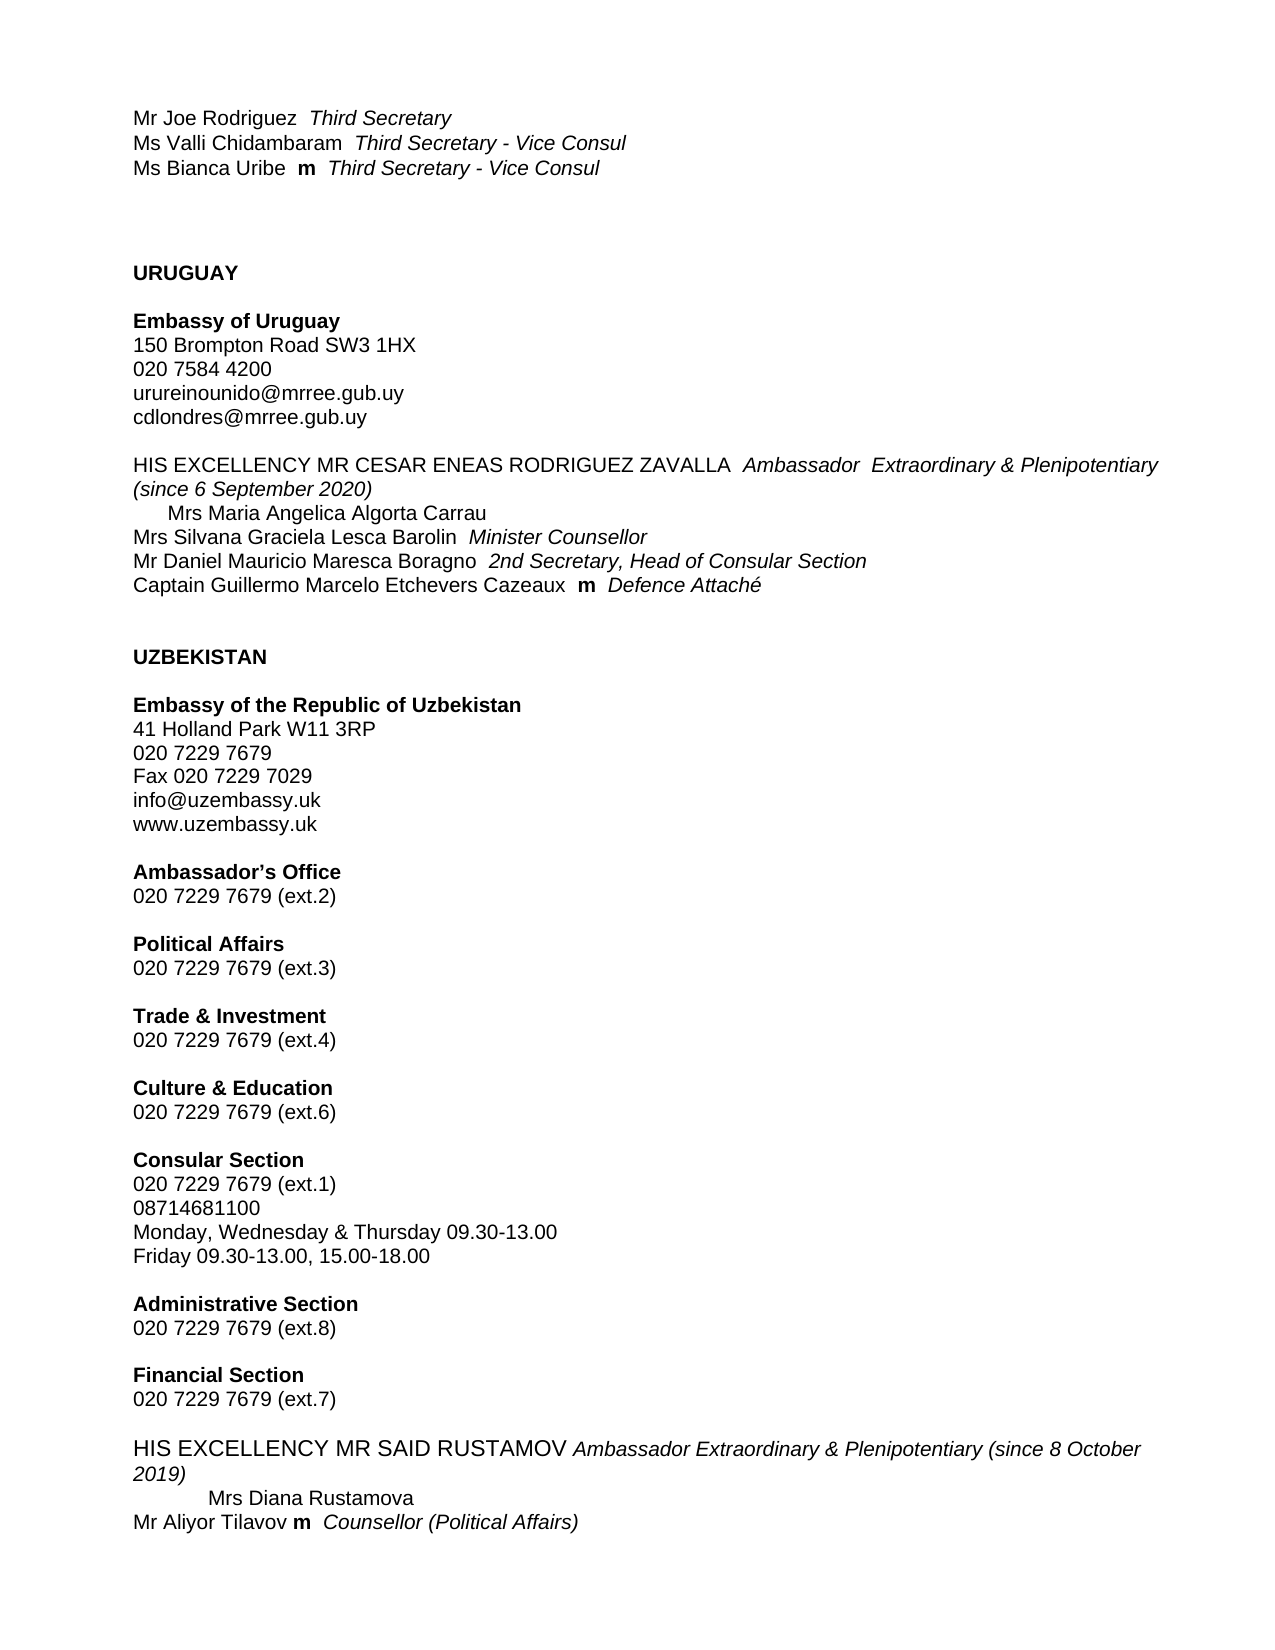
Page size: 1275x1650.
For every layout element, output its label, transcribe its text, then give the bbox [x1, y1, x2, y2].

text 020 7229 7679 (ext.4) [133, 1028, 1181, 1052]
text Consular Section [133, 1148, 1181, 1172]
text Political Affairs [133, 932, 1181, 956]
text Mr Daniel Mauricio Maresca Boragno 2nd Secretary, Head of Consular Section [133, 549, 1181, 573]
text Financial Section [133, 1363, 1181, 1387]
text HIS EXCELLENCY MR SAID RUSTAMOV Ambassador Extraordinary & Plenipotentiary (since 8 October 2019) [133, 1435, 1181, 1486]
text Culture & Education [133, 1076, 1181, 1100]
text Mr Joe Rodriguez Third Secretary [133, 106, 1181, 129]
text Mr Aliyor Tilavov m Counsellor (Political Affairs) [133, 1509, 1181, 1533]
text urureinounido@mrree.gub.uy [133, 381, 1181, 405]
text 020 7229 7679 (ext.7) [133, 1387, 1181, 1411]
text Ms Bianca Uribe m Third Secretary - Vice Consul [133, 156, 1181, 180]
text Embassy of Uruguay [133, 309, 1181, 333]
text Mrs Diana Rustamova [133, 1486, 1181, 1509]
text HIS EXCELLENCY MR CESAR ENEAS RODRIGUEZ ZAVALLA Ambassador Extraordinary & Plenipotentiary (since 6 September 2020) [133, 453, 1181, 501]
text Fax 020 7229 7029 [133, 764, 1181, 788]
text 020 7229 7679 (ext.6) [133, 1100, 1181, 1124]
text 020 7584 4200 [133, 357, 1181, 381]
text Captain Guillermo Marcelo Etchevers Cazeaux m Defence Attaché [133, 573, 1181, 597]
text Mrs Silvana Graciela Lesca Barolin Minister Counsellor [133, 525, 1181, 549]
text 020 7229 7679 (ext.8) [133, 1315, 1181, 1339]
text Friday 09.30-13.00, 15.00-18.00 [133, 1243, 1181, 1267]
text 020 7229 7679 (ext.3) [133, 956, 1181, 980]
text 020 7229 7679 (ext.1) [133, 1172, 1181, 1196]
text 41 Holland Park W11 3RP [133, 716, 1181, 740]
text cdlondres@mrree.gub.uy [133, 405, 1181, 429]
text Ambassador’s Office [133, 860, 1181, 884]
text URUGUAY [133, 261, 1181, 285]
text info@uzembassy.uk [133, 788, 1181, 812]
text 08714681100 [133, 1196, 1181, 1219]
text 020 7229 7679 [133, 740, 1181, 764]
text Mrs Maria Angelica Algorta Carrau [133, 501, 1181, 525]
text Embassy of the Republic of Uzbekistan [133, 692, 1181, 716]
text Trade & Investment [133, 1004, 1181, 1028]
text 020 7229 7679 (ext.2) [133, 884, 1181, 908]
text Ms Valli Chidambaram Third Secretary - Vice Consul [133, 131, 1181, 155]
text Administrative Section [133, 1291, 1181, 1315]
text 150 Brompton Road SW3 1HX [133, 333, 1181, 357]
text www.uzembassy.uk [133, 812, 1181, 836]
text Monday, Wednesday & Thursday 09.30-13.00 [133, 1219, 1181, 1243]
text UZBEKISTAN [133, 644, 1181, 668]
